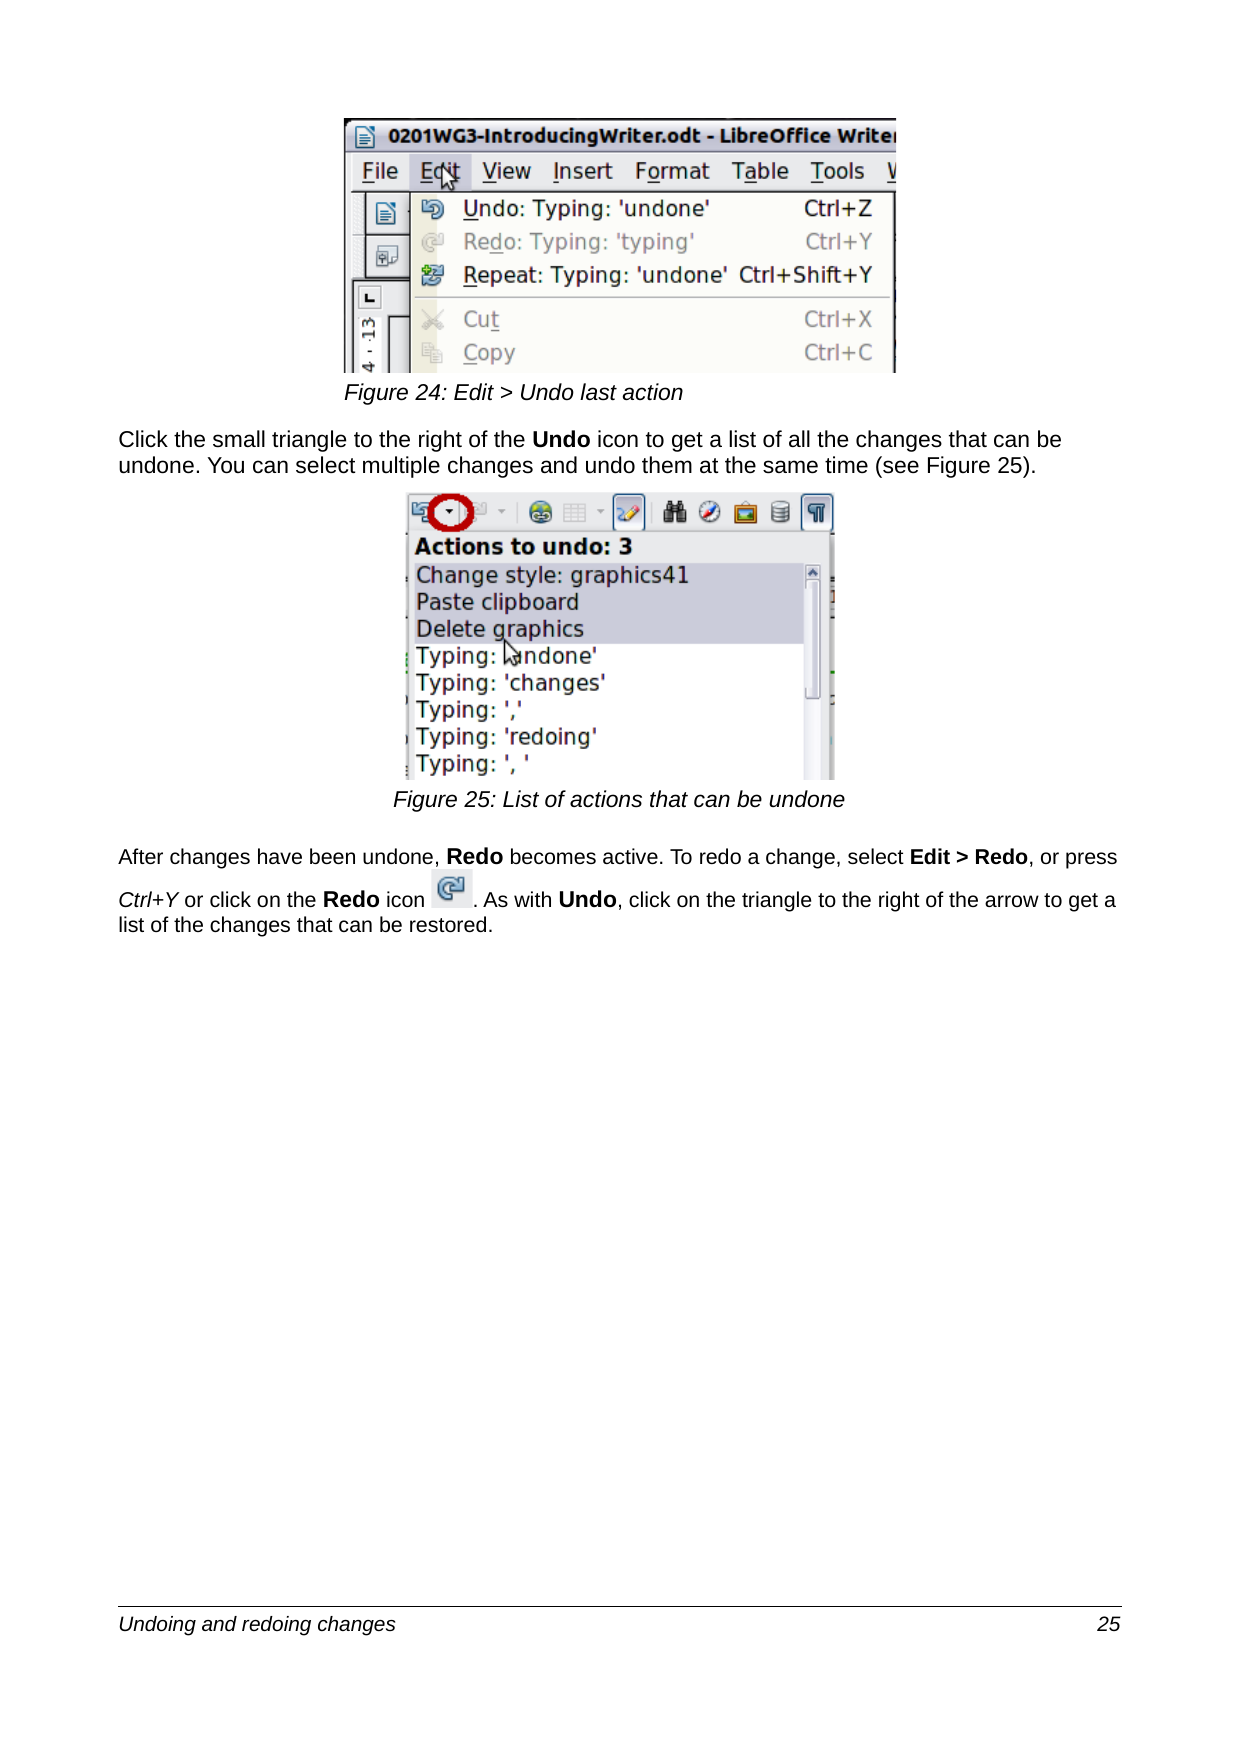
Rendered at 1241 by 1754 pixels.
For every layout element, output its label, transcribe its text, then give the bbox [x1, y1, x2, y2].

picture [431, 869, 473, 908]
text Figure 24: Edit > Undo last action [344, 379, 896, 405]
picture [405, 491, 835, 780]
text Click the small triangle to the right of the Undo icon to get a list of all the changes that can be undone. You can select multiple changes and undo them at the same time (see Figure 25). [118, 426, 1122, 479]
picture [343, 118, 897, 373]
text Figure 25: List of actions that can be undone [390, 786, 850, 812]
text After changes have been undone, Redo becomes active. To redo a change, select Edit > Redo, or press Ctrl+Y or click on the Redo icon . As with Undo, click on the triangle to the right of the arrow to get a list of the changes that can be restored. [118, 843, 1122, 937]
